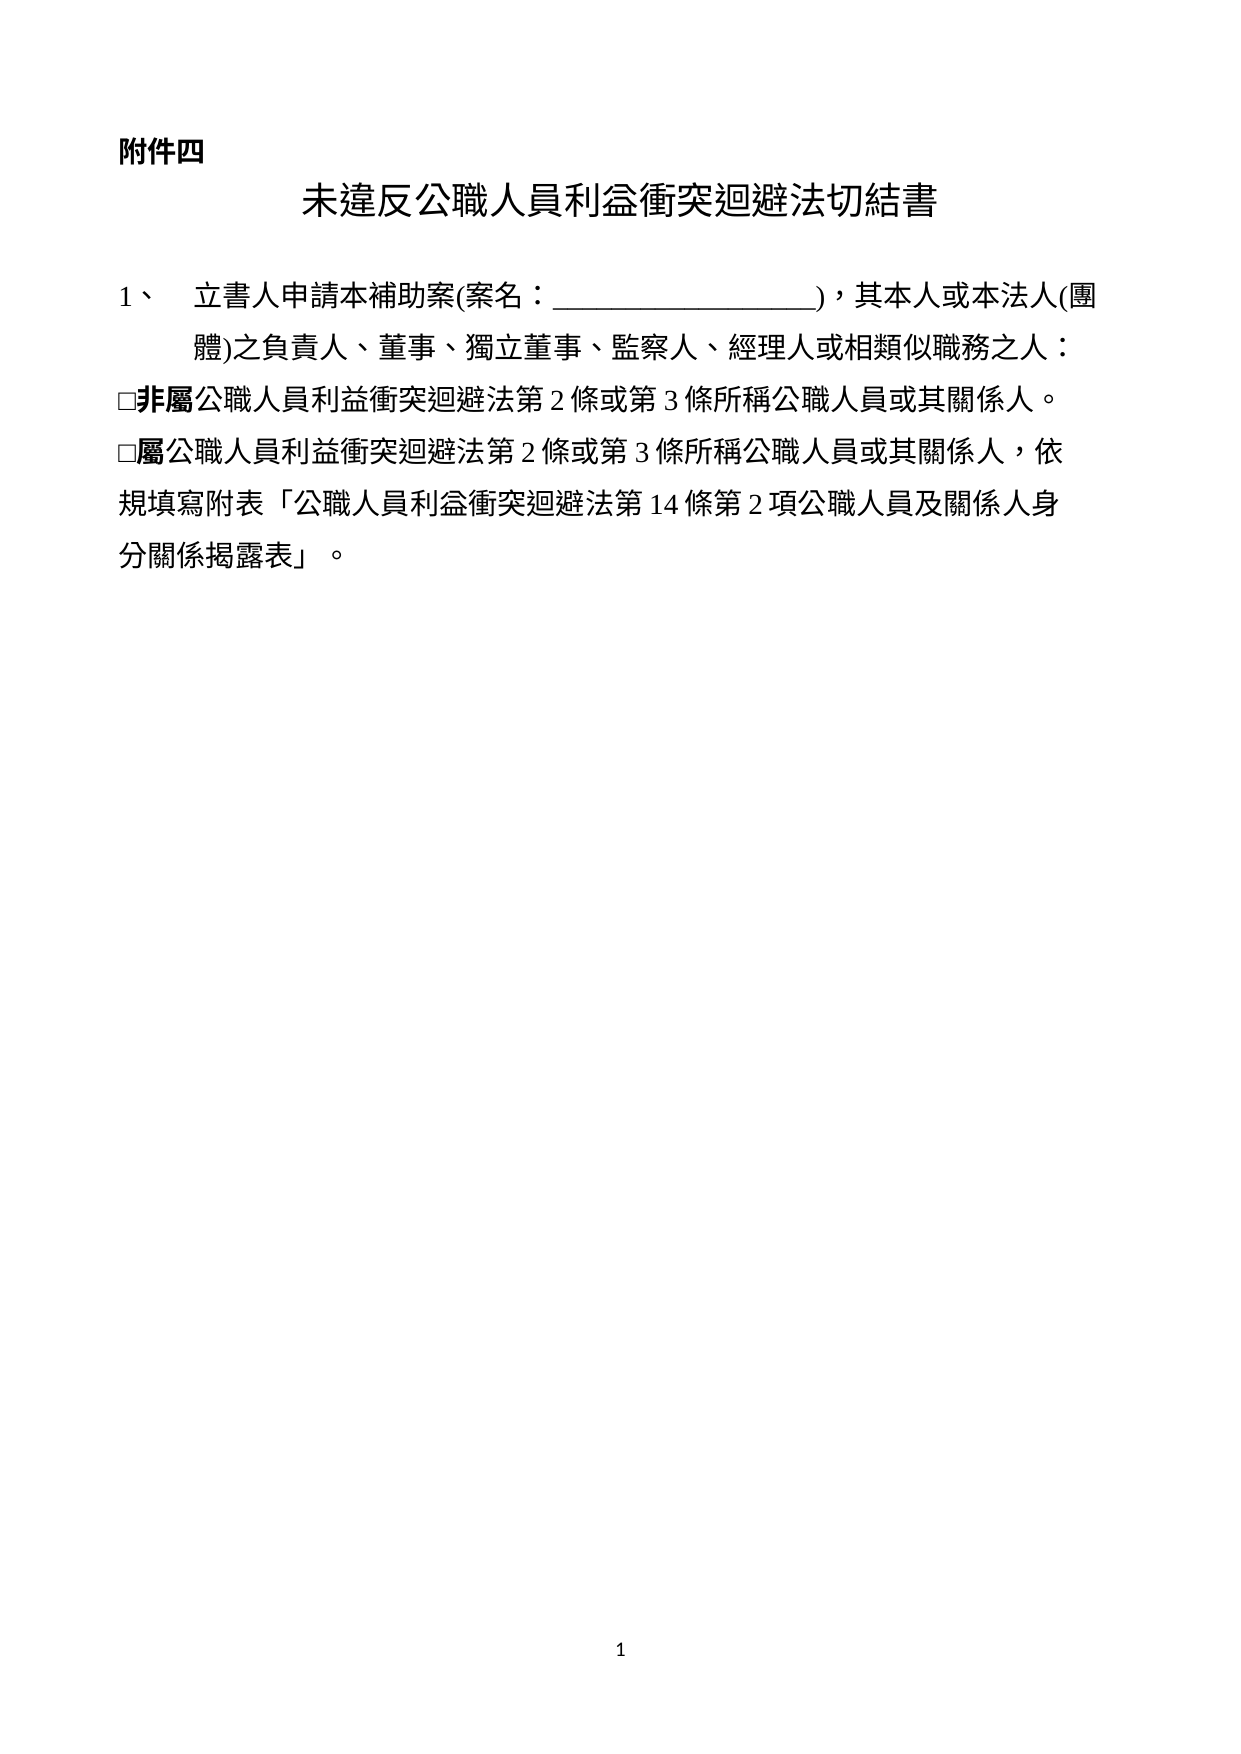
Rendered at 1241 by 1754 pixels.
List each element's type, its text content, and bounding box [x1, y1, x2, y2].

subtitle 附件四、未違反公職人員利益衝突迴避法切結書 [118, 128, 1122, 171]
text 分關係揭露表」。 [118, 525, 1122, 577]
text □屬公職人員利益衝突迴避法第2條或第3條所稱公職人員或其關係人，依 [118, 421, 1122, 473]
list 立書人申請本補助案(案名：__________________)，其本人或本法人(團體)之負責人、董事、獨立董事、監察人、經理人或相類似職務之人： [118, 264, 1122, 369]
text 規填寫附表「公職人員利益衝突迴避法第14條第2項公職人員及關係人身 [118, 473, 1122, 525]
text 未違反公職人員利益衝突迴避法切結書 [118, 181, 1122, 223]
text □非屬公職人員利益衝突迴避法第2條或第3條所稱公職人員或其關係人。 [118, 369, 1122, 421]
